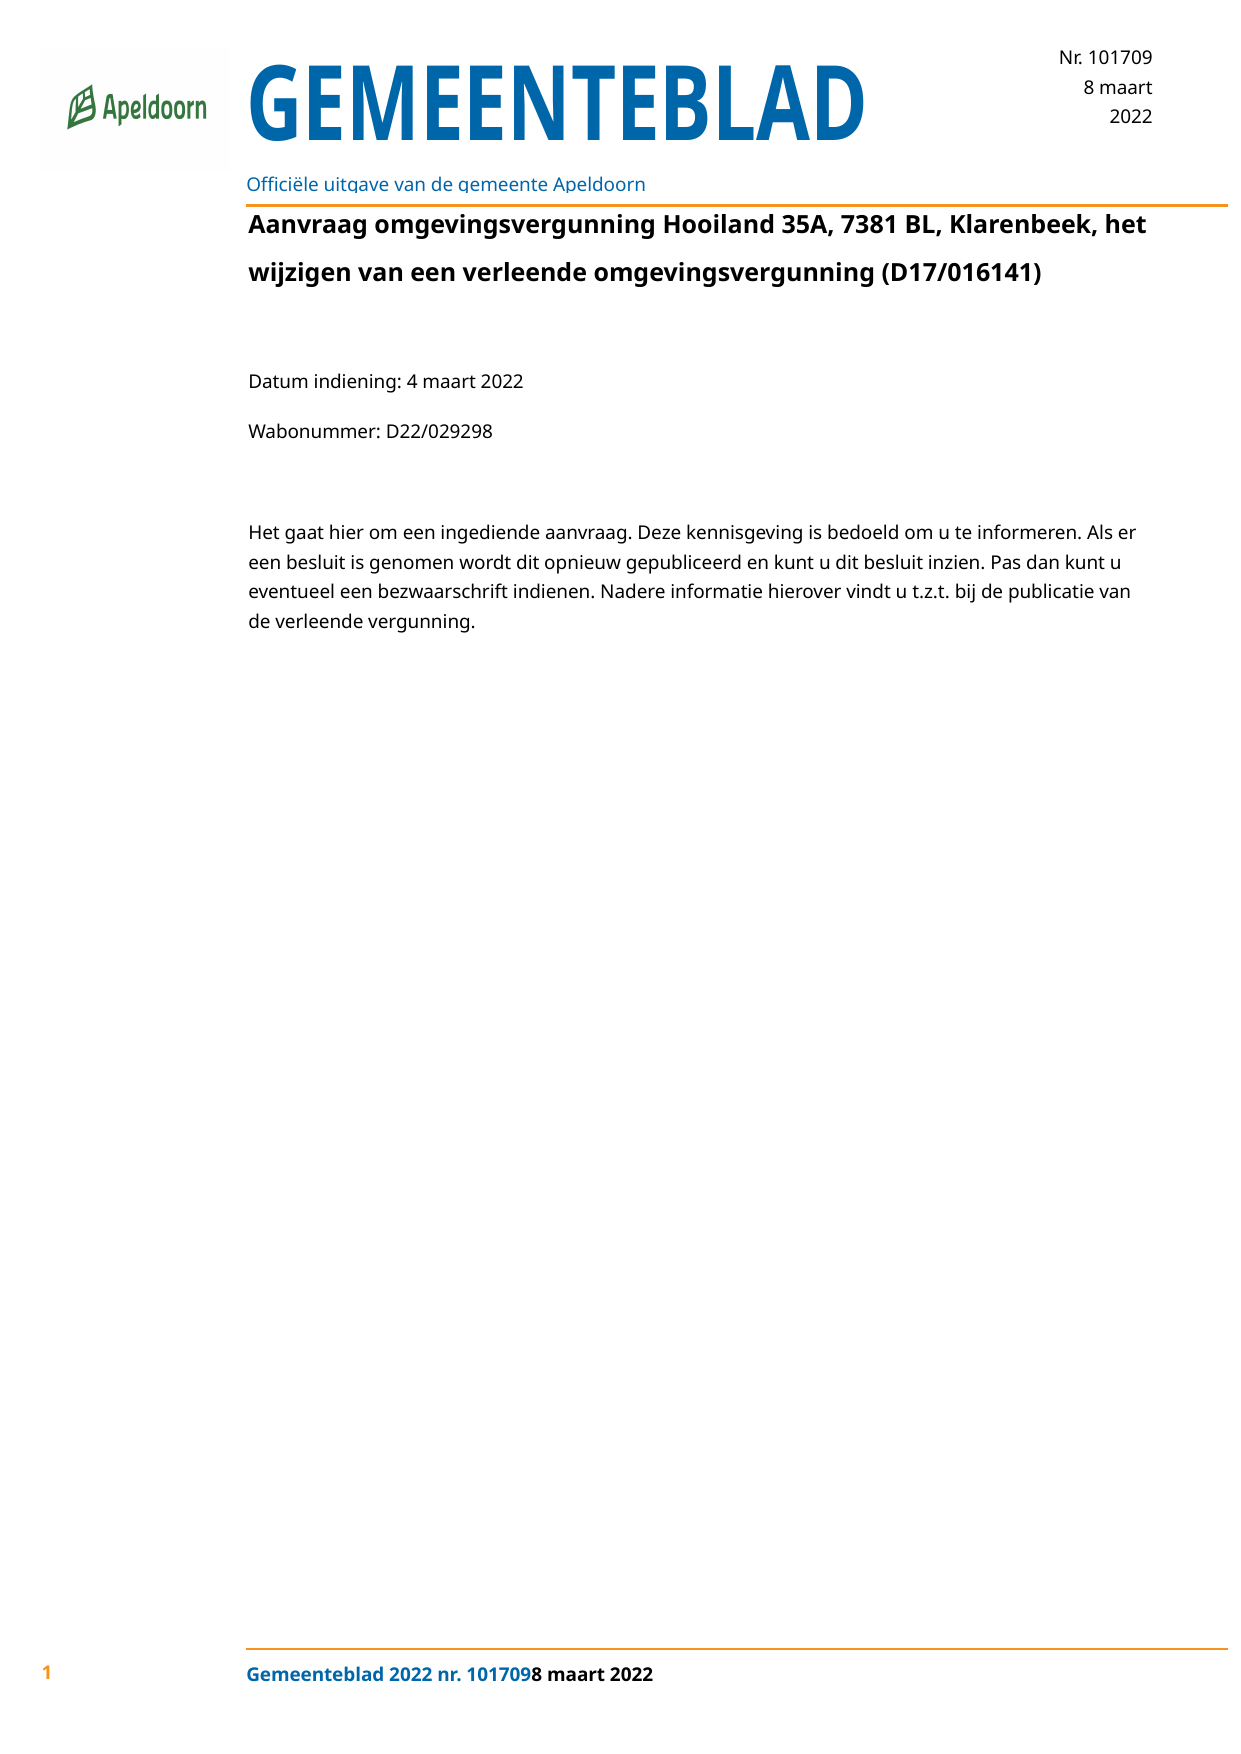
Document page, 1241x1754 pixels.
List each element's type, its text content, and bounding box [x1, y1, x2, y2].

text Wabonummer: D22/029298 [248, 419, 1152, 444]
text Het gaat hier om een ingediende aanvraag. Deze kennisgeving is bedoeld om u te informeren. Als er een besluit is genomen wordt dit opnieuw gepubliceerd en kunt u dit besluit inzien. Pas dan kunt u eventueel een bezwaarschrift indienen. Nadere informatie hierover vindt u t.z.t. bij de publicatie van de verleende vergunning. [248, 519, 1152, 634]
text Datum indiening: 4 maart 2022 [248, 368, 1152, 394]
picture [41, 47, 231, 172]
text Aanvraag omgevingsvergunning Hooiland 35A, 7381 BL, Klarenbeek, het wijzigen van een verleende omgevingsvergunning (D17/016141) [248, 207, 1152, 288]
